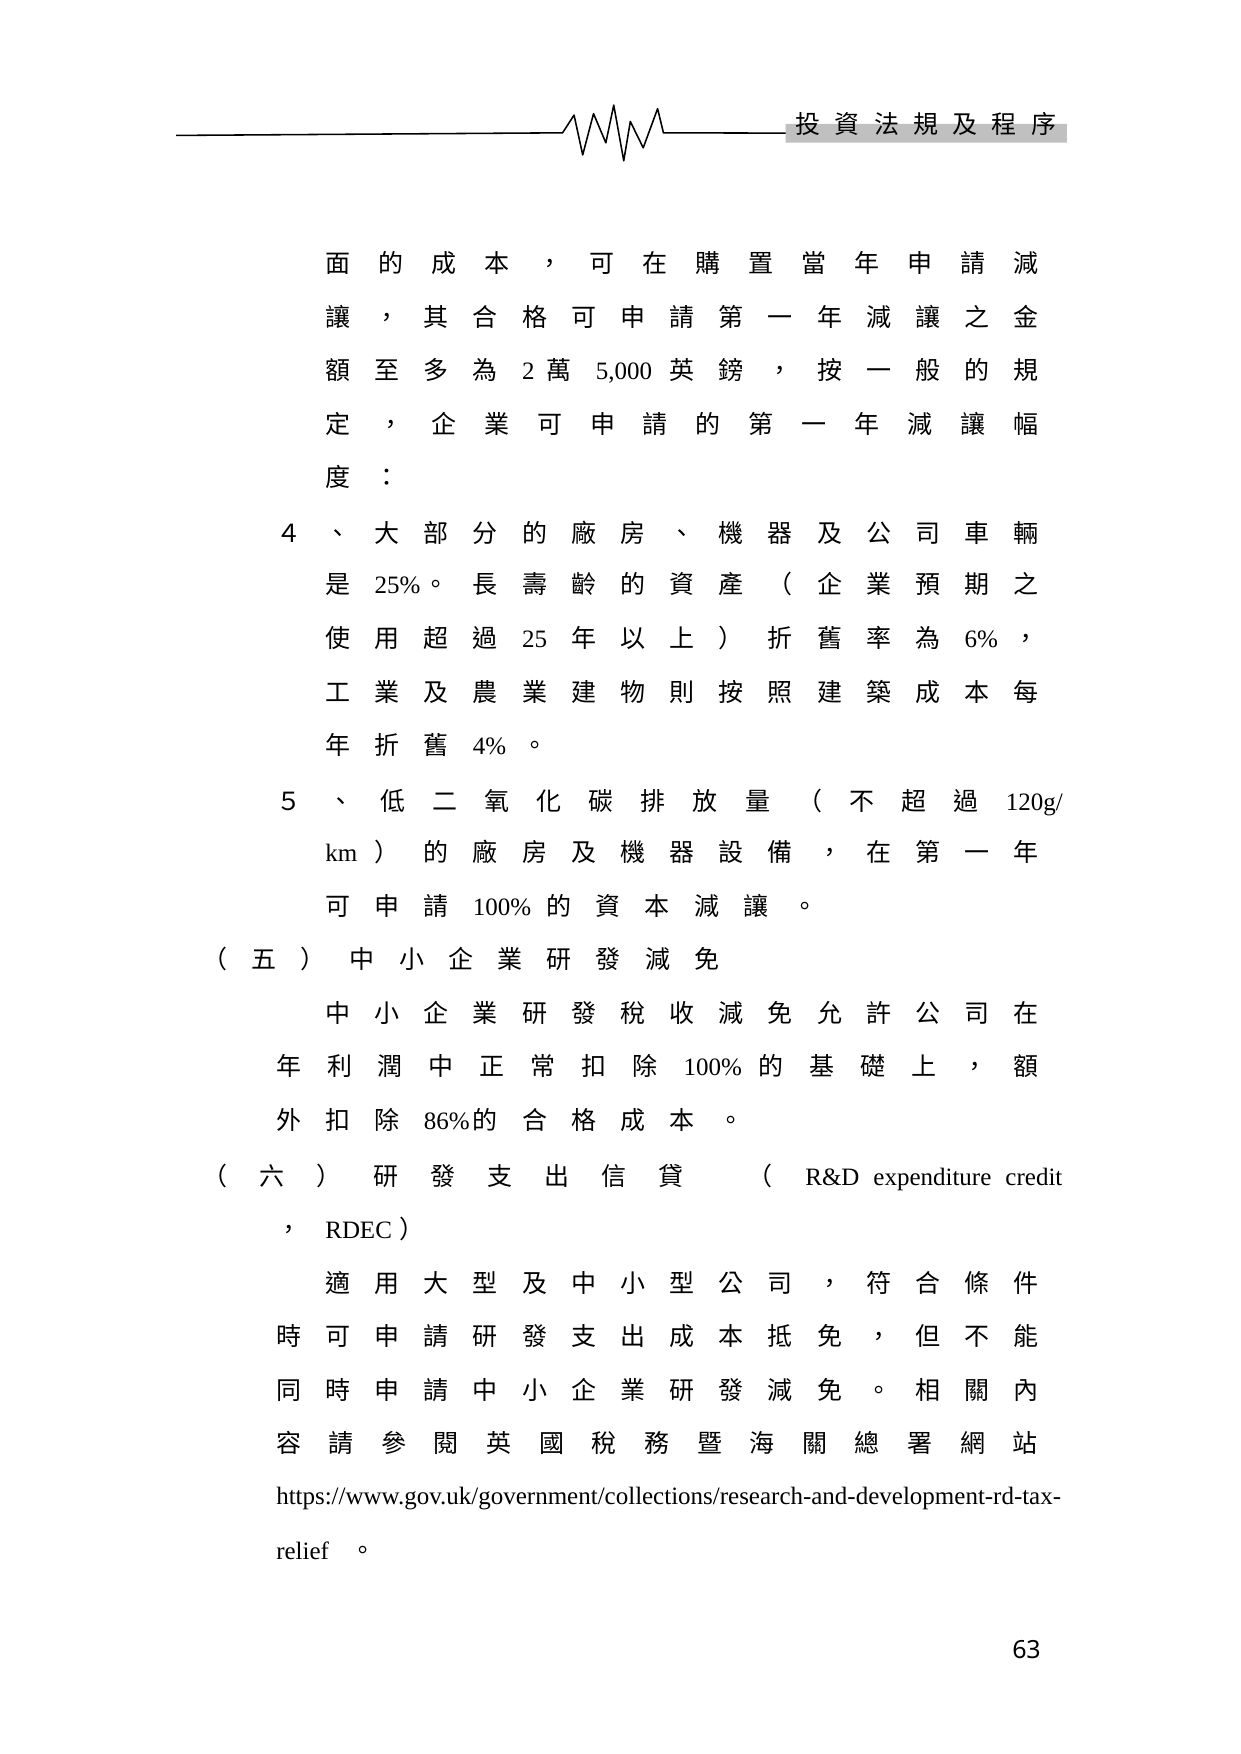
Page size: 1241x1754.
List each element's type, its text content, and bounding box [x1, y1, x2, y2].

text ４、大部分的廠房、機器及公司車輛是25%。長壽齡的資產（企業預期之使用超過25年以上）折舊率為6%，工業及農業建物則按照建築成本每年折舊4%。 [276, 505, 1063, 773]
text （六）研發支出信貸 （R&D expenditure credit ，RDEC） [202, 1147, 1063, 1254]
text 適用大型及中小型公司，符合條件時可申請研發支出成本抵免，但不能同時申請中小企業研發減免。相關內容請參閱英國稅務暨海關總署網站https://www.gov.uk/government/collections/research-and-development-rd-tax-relief。 [276, 1254, 1063, 1576]
text （五）中小企業研發減免 [202, 933, 1063, 987]
text ５、低二氧化碳排放量（不超過120g/km）的廠房及機器設備，在第一年可申請100%的資本減讓。 [276, 773, 1063, 933]
text 面的成本，可在購置當年申請減讓，其合格可申請第一年減讓之金額至多為2萬5,000英鎊，按一般的規定，企業可申請的第一年減讓幅度： [325, 237, 1063, 505]
text 中小企業研發稅收減免允許公司在年利潤中正常扣除100%的基礎上，額外扣除86%的合格成本。 [276, 987, 1063, 1147]
